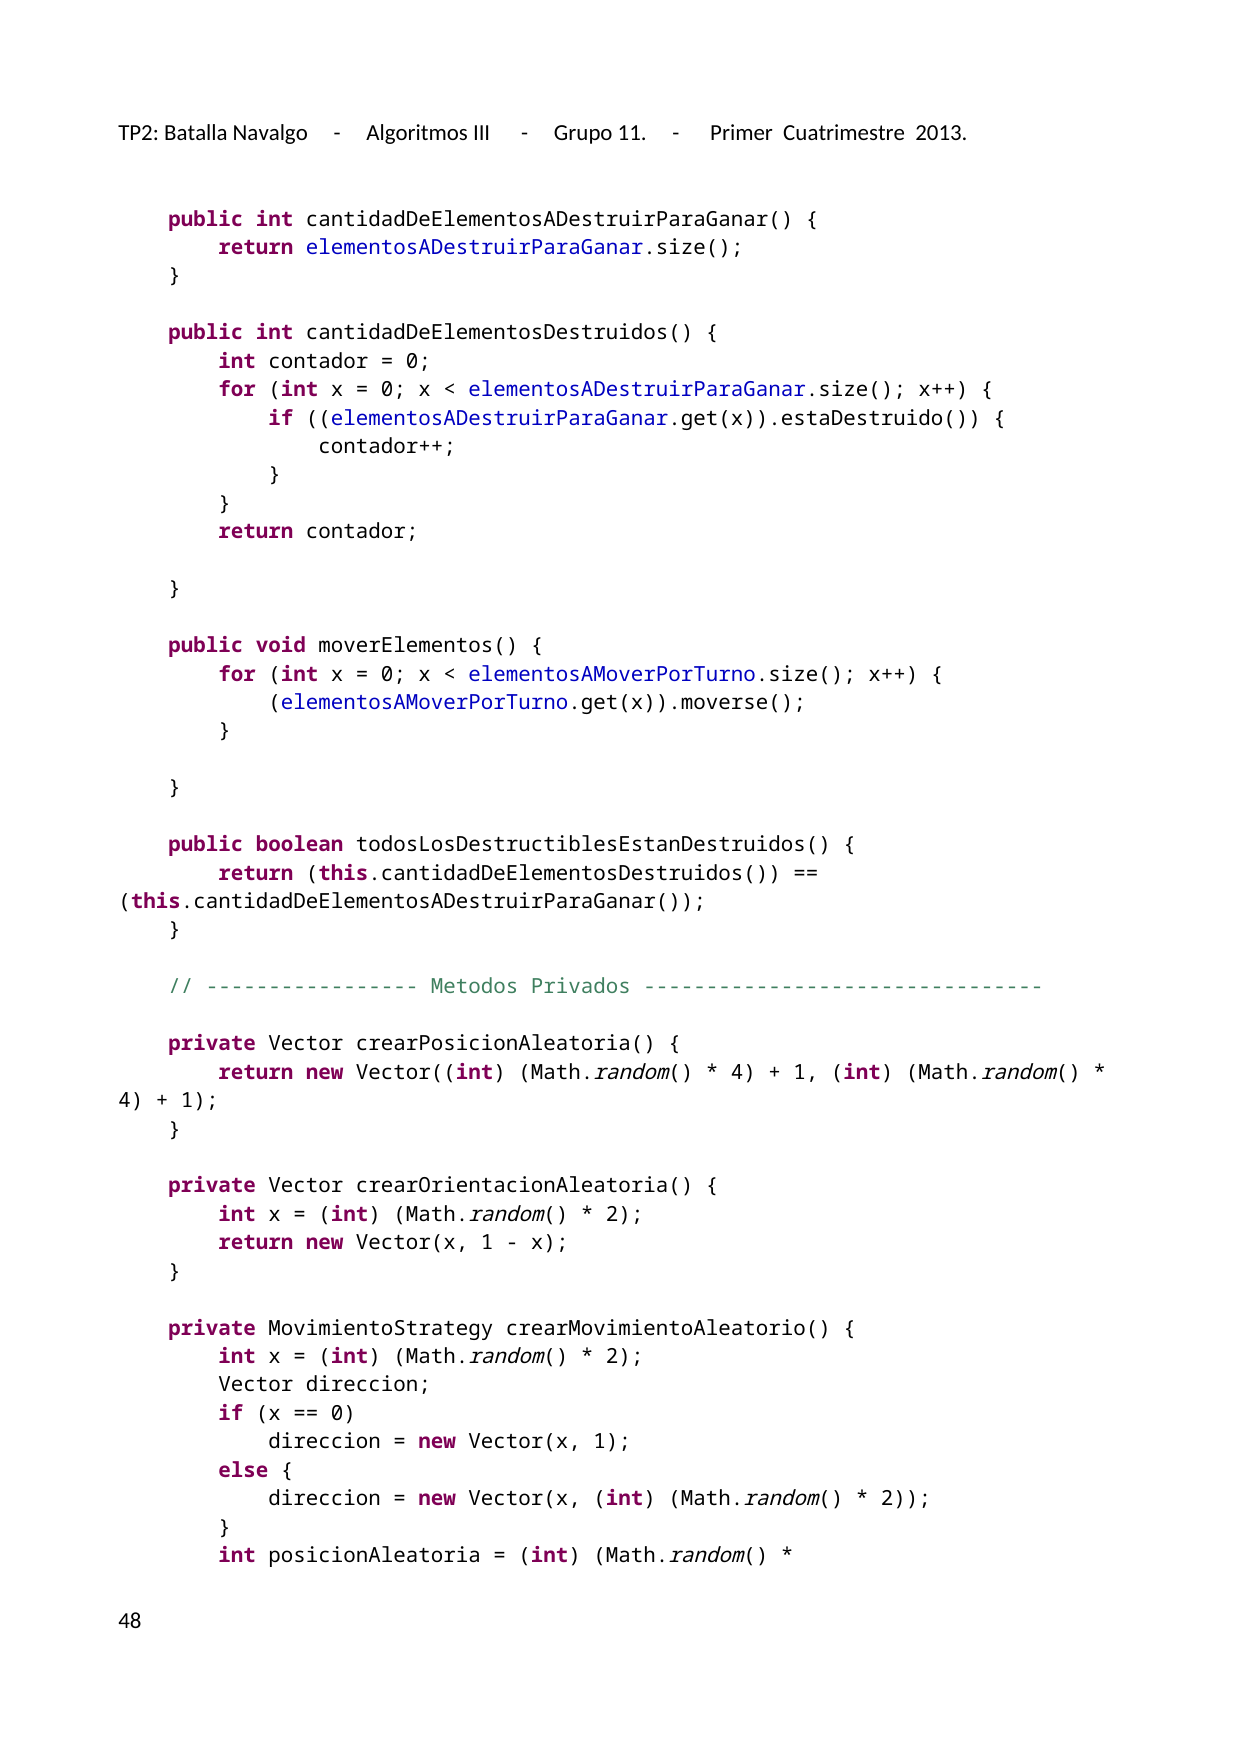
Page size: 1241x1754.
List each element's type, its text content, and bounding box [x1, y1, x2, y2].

text } [118, 716, 1122, 744]
text } [118, 488, 1122, 516]
text return contador; [118, 516, 1122, 545]
text contador++; [118, 431, 1122, 459]
text public int cantidadDeElementosDestruidos() { [118, 317, 1122, 346]
text } [118, 1512, 1122, 1540]
text int posicionAleatoria = (int) (Math.random() * [118, 1540, 1122, 1569]
text else { [118, 1455, 1122, 1483]
text } [118, 261, 1122, 289]
text (elementosAMoverPorTurno.get(x)).moverse(); [118, 687, 1122, 716]
text } [118, 1114, 1122, 1142]
text } [118, 914, 1122, 943]
text direccion = new Vector(x, 1); [118, 1426, 1122, 1455]
text public boolean todosLosDestructiblesEstanDestruidos() { [118, 829, 1122, 858]
text return (this.cantidadDeElementosDestruidos()) == (this.cantidadDeElementosADestruirParaGanar()); [118, 858, 1122, 914]
text } [118, 772, 1122, 801]
text int x = (int) (Math.random() * 2); [118, 1341, 1122, 1369]
text private Vector crearOrientacionAleatoria() { [118, 1171, 1122, 1199]
text private MovimientoStrategy crearMovimientoAleatorio() { [118, 1313, 1122, 1341]
text public void moverElementos() { [118, 630, 1122, 659]
text public int cantidadDeElementosADestruirParaGanar() { [118, 204, 1122, 232]
text return new Vector((int) (Math.random() * 4) + 1, (int) (Math.random() * 4) + 1); [118, 1057, 1122, 1114]
text Vector direccion; [118, 1369, 1122, 1398]
text int contador = 0; [118, 346, 1122, 374]
text } [118, 573, 1122, 602]
text int x = (int) (Math.random() * 2); [118, 1199, 1122, 1227]
text return new Vector(x, 1 - x); [118, 1227, 1122, 1256]
text private Vector crearPosicionAleatoria() { [118, 1028, 1122, 1057]
text for (int x = 0; x < elementosADestruirParaGanar.size(); x++) { [118, 374, 1122, 403]
text return elementosADestruirParaGanar.size(); [118, 232, 1122, 261]
text if ((elementosADestruirParaGanar.get(x)).estaDestruido()) { [118, 403, 1122, 431]
text for (int x = 0; x < elementosAMoverPorTurno.size(); x++) { [118, 659, 1122, 687]
text } [118, 1256, 1122, 1284]
text if (x == 0) [118, 1398, 1122, 1426]
text } [118, 459, 1122, 488]
text // ----------------- Metodos Privados -------------------------------- [118, 971, 1122, 1000]
text direccion = new Vector(x, (int) (Math.random() * 2)); [118, 1483, 1122, 1512]
